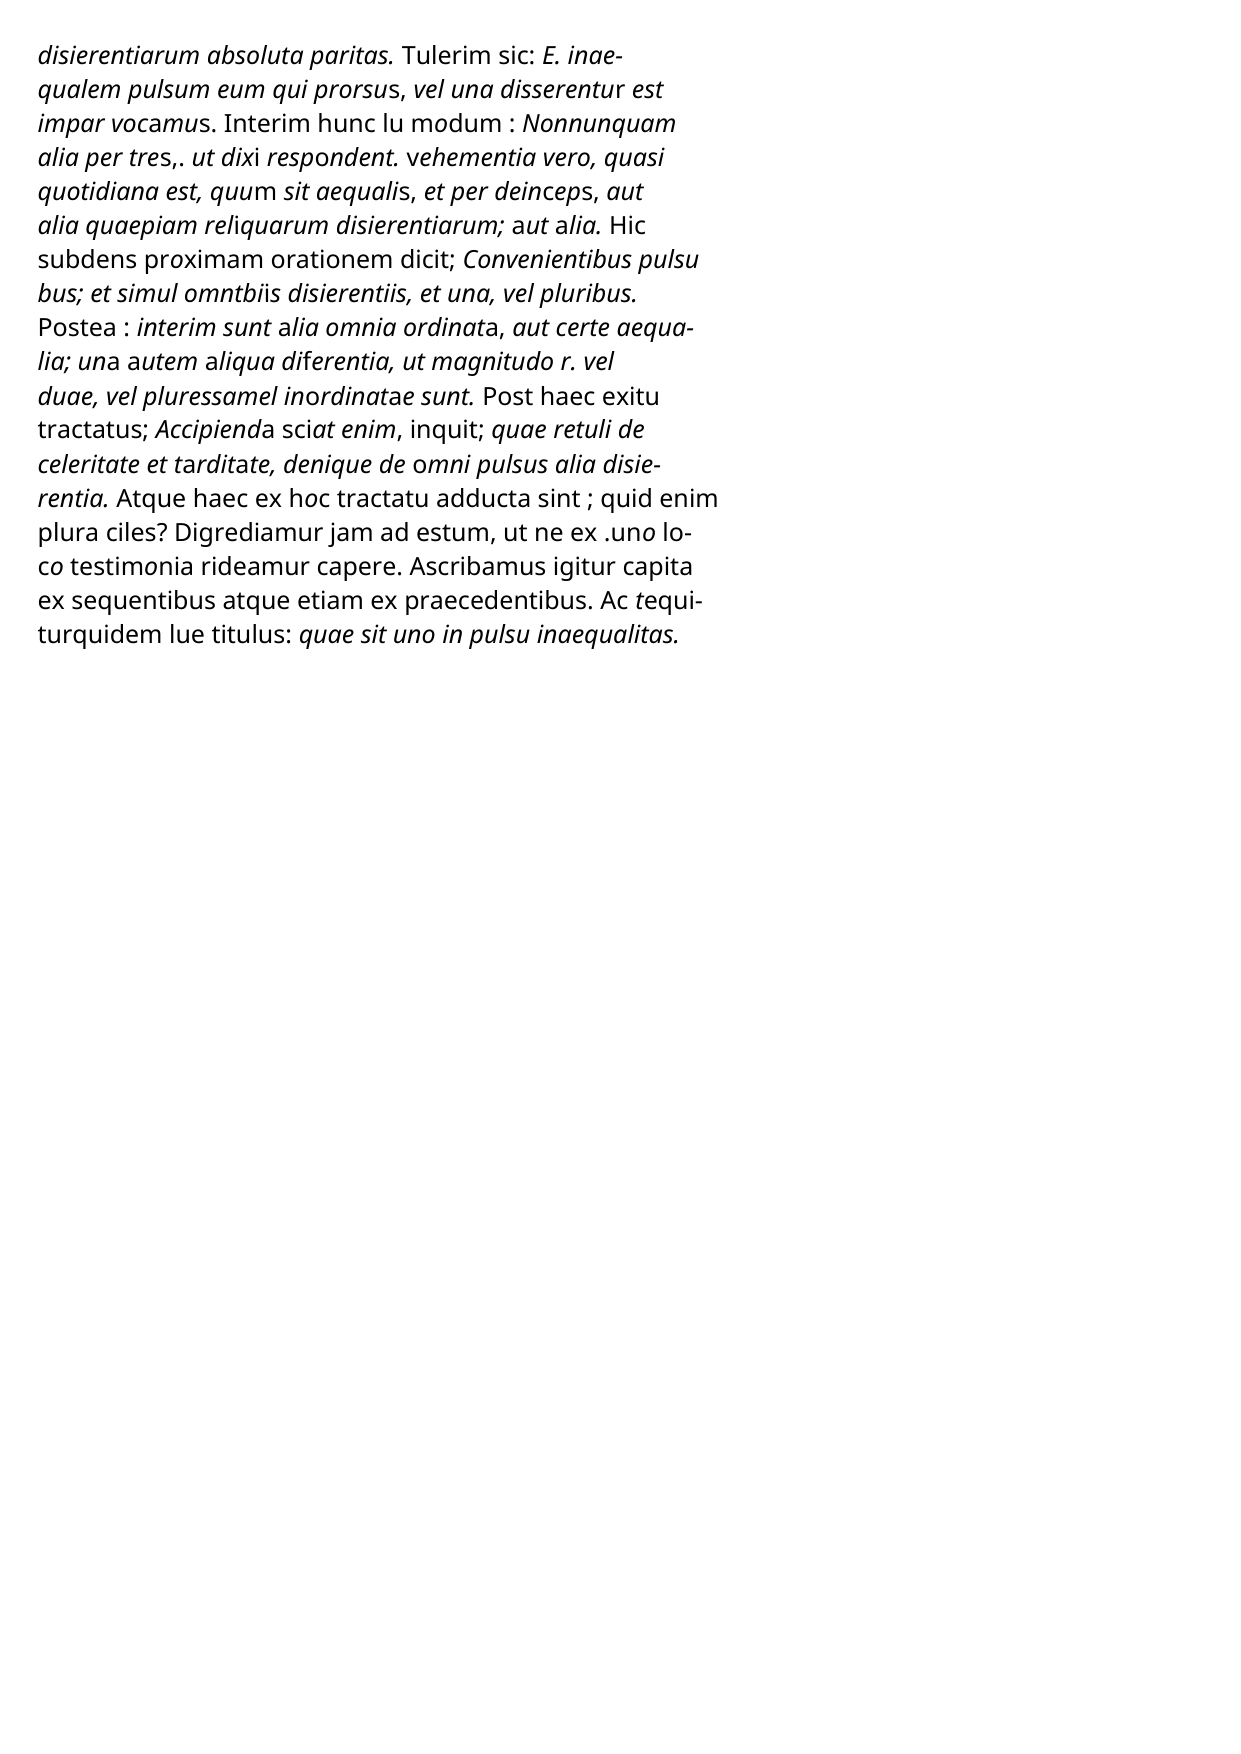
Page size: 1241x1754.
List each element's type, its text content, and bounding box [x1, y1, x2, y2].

text disierentiarum absoluta paritas. Tulerim sic: E. inae- qualem pulsum eum qui prorsus, vel una disserentur est impar vocamus. Interim hunc lu modum : Nonnunquam alia per tres,. ut dixi respondent. vehementia vero, quasi quotidiana est, quum sit aequalis, et per deinceps, aut alia quaepiam reliquarum disierentiarum; aut alia. Hic subdens proximam orationem dicit; Convenientibus pulsu bus; et simul omntbiis disierentiis, et una, vel pluribus. Postea : interim sunt alia omnia ordinata, aut certe aequa- lia; una autem aliqua diferentia, ut magnitudo r. vel duae, vel pluressamel inordinatae sunt. Post haec exitu tractatus; Accipienda sciat enim, inquit; quae retuli de celeritate et tarditate, denique de omni pulsus alia disie- rentia. Atque haec ex hoc tractatu adducta sint ; quid enim plura ciles? Digrediamur jam ad estum, ut ne ex .uno lo- co testimonia rideamur capere. Ascribamus igitur capita ex sequentibus atque etiam ex praecedentibus. Ac tequi- turquidem lue titulus: quae sit uno in pulsu inaequalitas. [37, 37, 1203, 651]
